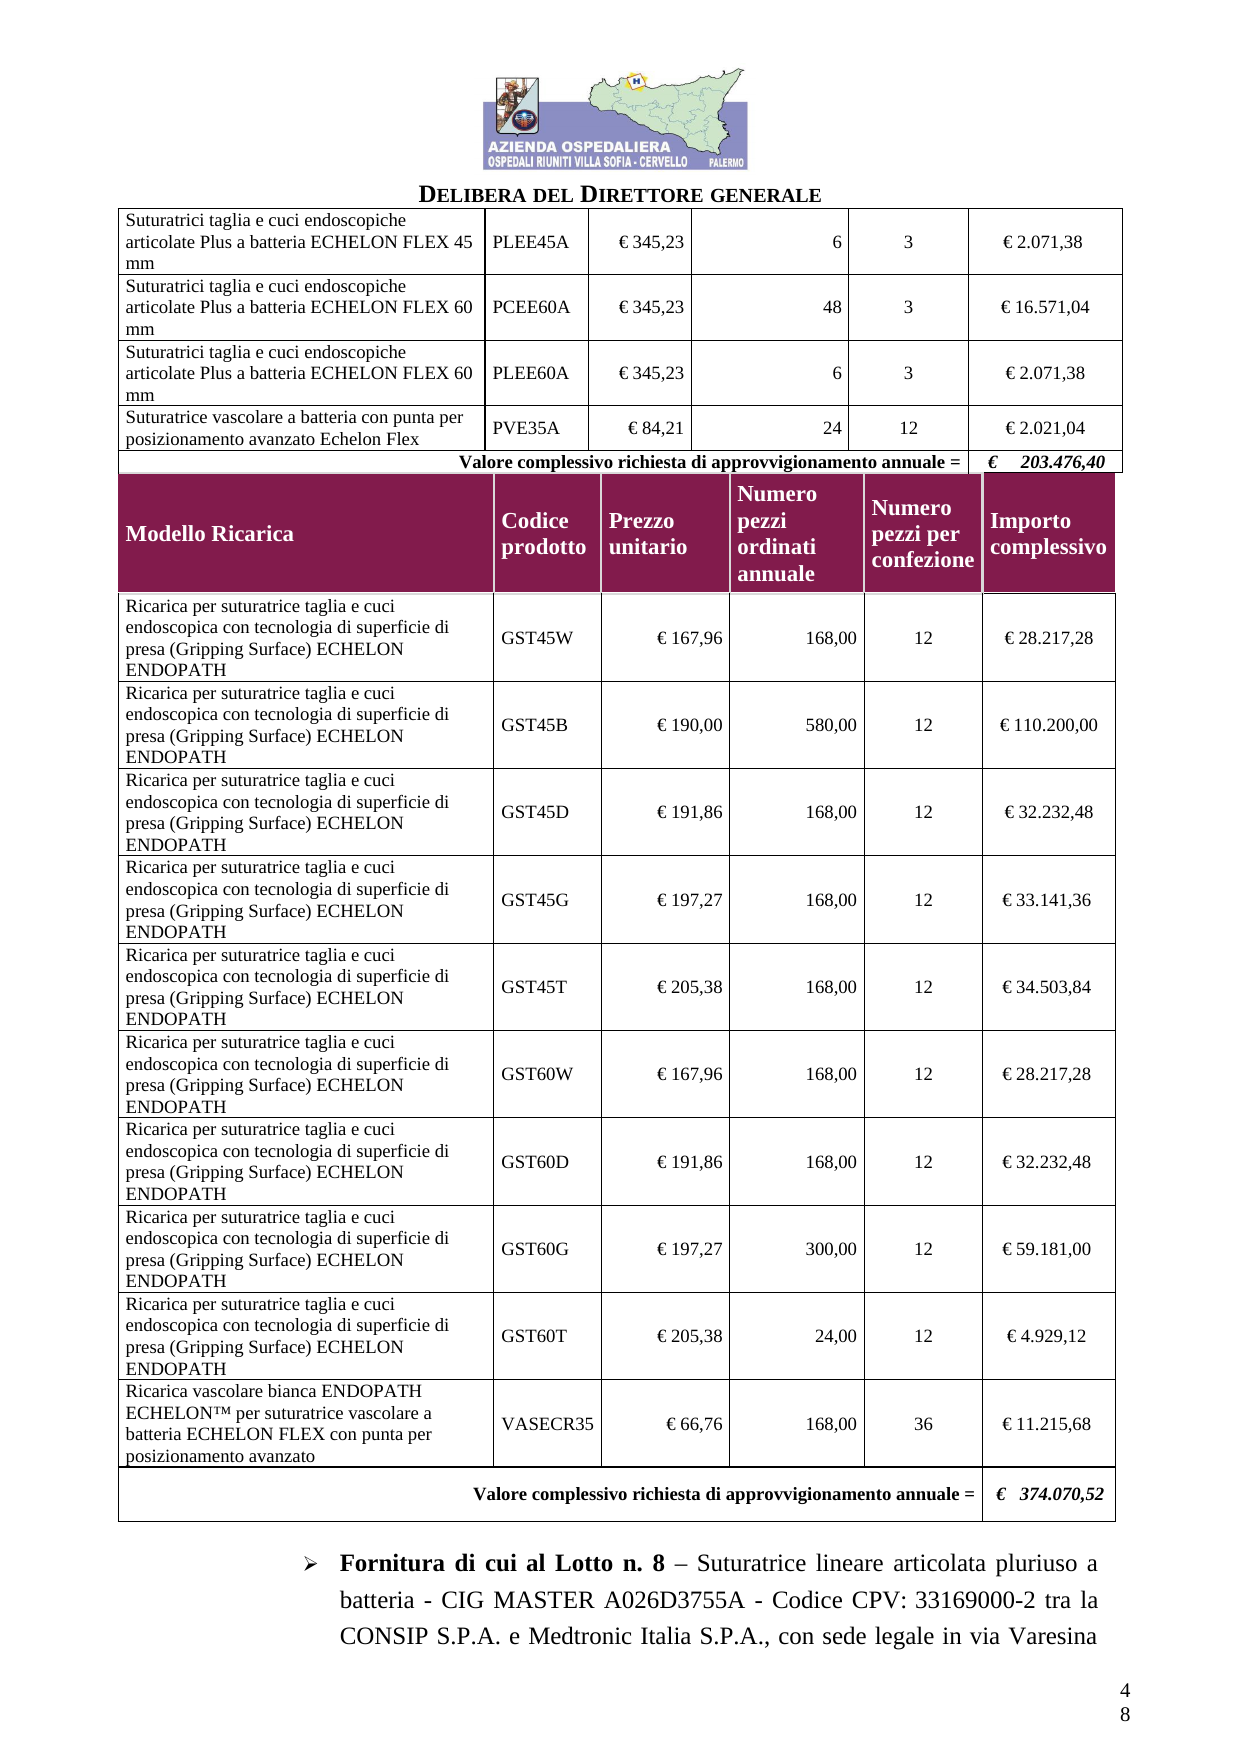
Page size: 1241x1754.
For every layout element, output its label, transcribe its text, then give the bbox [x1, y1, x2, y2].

table_cell € 191,86 [602, 1118, 729, 1204]
table_cell € 345,23 [589, 275, 691, 339]
table_cell [1116, 681, 1122, 768]
table_cell GST45B [494, 682, 601, 768]
table_cell GST60T [494, 1293, 601, 1379]
table_cell Ricarica per suturatrice taglia e cuci endoscopica con tecnologia di superficie di presa (Gripping Surface) ECHELON ENDOPATH [119, 1031, 493, 1117]
table_cell Codice prodotto [495, 474, 600, 592]
table_cell € 2.071,38 [969, 341, 1122, 405]
table_cell € 110.200,00 [983, 682, 1115, 768]
table_cell € 16.571,04 [969, 275, 1122, 339]
table_cell 12 [865, 769, 982, 855]
table_cell [1116, 943, 1122, 1030]
table_cell GST45D [494, 769, 601, 855]
table_cell 12 [865, 1118, 982, 1204]
table_cell € 84,21 [589, 406, 691, 449]
table_cell PVE35A [486, 406, 588, 449]
table_cell Ricarica per suturatrice taglia e cuci endoscopica con tecnologia di superficie di presa (Gripping Surface) ECHELON ENDOPATH [119, 682, 493, 768]
table_cell [1116, 1292, 1122, 1379]
table_cell 580,00 [730, 682, 864, 768]
table_cell € 167,96 [602, 1031, 729, 1117]
table_cell € 190,00 [602, 682, 729, 768]
table_cell VASECR35 [494, 1380, 601, 1466]
table_cell GST60D [494, 1118, 601, 1204]
table_cell Valore complessivo richiesta di approvvigionamento annuale = [119, 1468, 982, 1521]
table_cell 48 [692, 275, 848, 339]
table_cell 3 [849, 341, 968, 405]
table_cell 3 [849, 209, 968, 274]
table_cell 12 [865, 856, 982, 943]
table_cell 168,00 [730, 1380, 864, 1466]
table_cell [1116, 855, 1122, 943]
table_cell 24,00 [730, 1293, 864, 1379]
table_cell Suturatrice vascolare a batteria con punta per posizionamento avanzato Echelon Flex [119, 406, 484, 449]
table_cell GST45T [494, 944, 601, 1030]
table_cell GST60G [494, 1206, 601, 1292]
table_cell € 32.232,48 [983, 1118, 1115, 1204]
table_cell 168,00 [730, 769, 864, 855]
table_cell 300,00 [730, 1206, 864, 1292]
table_cell 24 [692, 406, 848, 449]
table_cell € 345,23 [589, 209, 691, 274]
table_cell 168,00 [730, 944, 864, 1030]
table_cell GST45W [494, 595, 601, 681]
table_cell [1116, 1466, 1122, 1521]
table_cell 36 [865, 1380, 982, 1466]
table_cell € 191,86 [602, 769, 729, 855]
table_cell € 2.021,04 [969, 406, 1122, 449]
table_cell € 59.181,00 [983, 1206, 1115, 1292]
table_cell Prezzo unitario [602, 474, 729, 592]
table_cell Importo complessivo [984, 473, 1115, 592]
table_cell € 205,38 [602, 944, 729, 1030]
table_cell [1116, 1379, 1122, 1466]
table_cell Numero pezzi per confezione [865, 474, 981, 592]
table_cell Numero pezzi ordinati annuale [731, 474, 863, 592]
table_cell € 28.217,28 [983, 1031, 1115, 1117]
table_cell 168,00 [730, 1031, 864, 1117]
table_cell € 34.503,84 [983, 944, 1115, 1030]
table_cell 12 [865, 682, 982, 768]
table_cell 12 [865, 944, 982, 1030]
table_cell [1116, 768, 1122, 855]
table_cell 12 [865, 595, 982, 681]
table_cell € 197,27 [602, 1206, 729, 1292]
table_cell 6 [692, 341, 848, 405]
table_cell Modello Ricarica [118, 474, 493, 592]
table_cell [1116, 1030, 1122, 1117]
table_cell Valore complessivo richiesta di approvvigionamento annuale = [119, 451, 968, 472]
table_cell PCEE60A [486, 275, 588, 339]
table_cell Ricarica per suturatrice taglia e cuci endoscopica con tecnologia di superficie di presa (Gripping Surface) ECHELON ENDOPATH [119, 1206, 493, 1292]
table_cell 12 [849, 406, 968, 449]
table_cell [1115, 473, 1122, 592]
table_cell PLEE60A [486, 341, 588, 405]
table_cell 12 [865, 1031, 982, 1117]
table_cell Suturatrici taglia e cuci endoscopiche articolate Plus a batteria ECHELON FLEX 60 mm [119, 341, 484, 405]
table_cell [1116, 593, 1122, 681]
table_cell Ricarica per suturatrice taglia e cuci endoscopica con tecnologia di superficie di presa (Gripping Surface) ECHELON ENDOPATH [119, 856, 493, 943]
table_cell GST45G [494, 856, 601, 943]
table_cell 168,00 [730, 1118, 864, 1204]
table_cell € 32.232,48 [983, 769, 1115, 855]
table_cell [1116, 1117, 1122, 1204]
table_cell GST60W [494, 1031, 601, 1117]
table_cell Suturatrici taglia e cuci endoscopiche articolate Plus a batteria ECHELON FLEX 45 mm [119, 209, 484, 274]
table_cell 168,00 [730, 595, 864, 681]
table_cell € 11.215,68 [983, 1380, 1115, 1466]
table_cell € 203.476,40 [969, 451, 1122, 472]
table_cell € 197,27 [602, 856, 729, 943]
table_cell € 4.929,12 [983, 1293, 1115, 1379]
table_cell [1116, 1205, 1122, 1292]
table_cell € 33.141,36 [983, 856, 1115, 943]
table_cell 3 [849, 275, 968, 339]
table_cell € 167,96 [602, 595, 729, 681]
table_cell Ricarica vascolare bianca ENDOPATH ECHELON™ per suturatrice vascolare a batteria ECHELON FLEX con punta per posizionamento avanzato [119, 1380, 493, 1466]
list Fornitura di cui al Lotto n. 8 – Suturatrice lineare articolata pluriuso a batteria - CIG MASTER A026D3755A - Codice CPV: 33169000-2 tra la CONSIP S.P.A. e Medtronic Italia S.P.A., con sede legale in via Varesina [302, 1543, 1098, 1652]
table_cell PLEE45A [486, 209, 588, 274]
table_cell 6 [692, 209, 848, 274]
table_cell Ricarica per suturatrice taglia e cuci endoscopica con tecnologia di superficie di presa (Gripping Surface) ECHELON ENDOPATH [119, 1118, 493, 1204]
table_cell Suturatrici taglia e cuci endoscopiche articolate Plus a batteria ECHELON FLEX 60 mm [119, 275, 484, 339]
table_cell Ricarica per suturatrice taglia e cuci endoscopica con tecnologia di superficie di presa (Gripping Surface) ECHELON ENDOPATH [119, 1293, 493, 1379]
table_cell € 2.071,38 [969, 209, 1122, 274]
table_cell € 345,23 [589, 341, 691, 405]
table_cell € 28.217,28 [983, 594, 1115, 681]
table_cell Ricarica per suturatrice taglia e cuci endoscopica con tecnologia di superficie di presa (Gripping Surface) ECHELON ENDOPATH [119, 769, 493, 855]
table_cell Ricarica per suturatrice taglia e cuci endoscopica con tecnologia di superficie di presa (Gripping Surface) ECHELON ENDOPATH [119, 944, 493, 1030]
table_cell € 374.070,52 [983, 1468, 1115, 1521]
table_cell 12 [865, 1206, 982, 1292]
table_cell 12 [865, 1293, 982, 1379]
table_cell 168,00 [730, 856, 864, 943]
table_cell € 205,38 [602, 1293, 729, 1379]
table_cell Ricarica per suturatrice taglia e cuci endoscopica con tecnologia di superficie di presa (Gripping Surface) ECHELON ENDOPATH [119, 595, 493, 681]
table_cell € 66,76 [602, 1380, 729, 1466]
